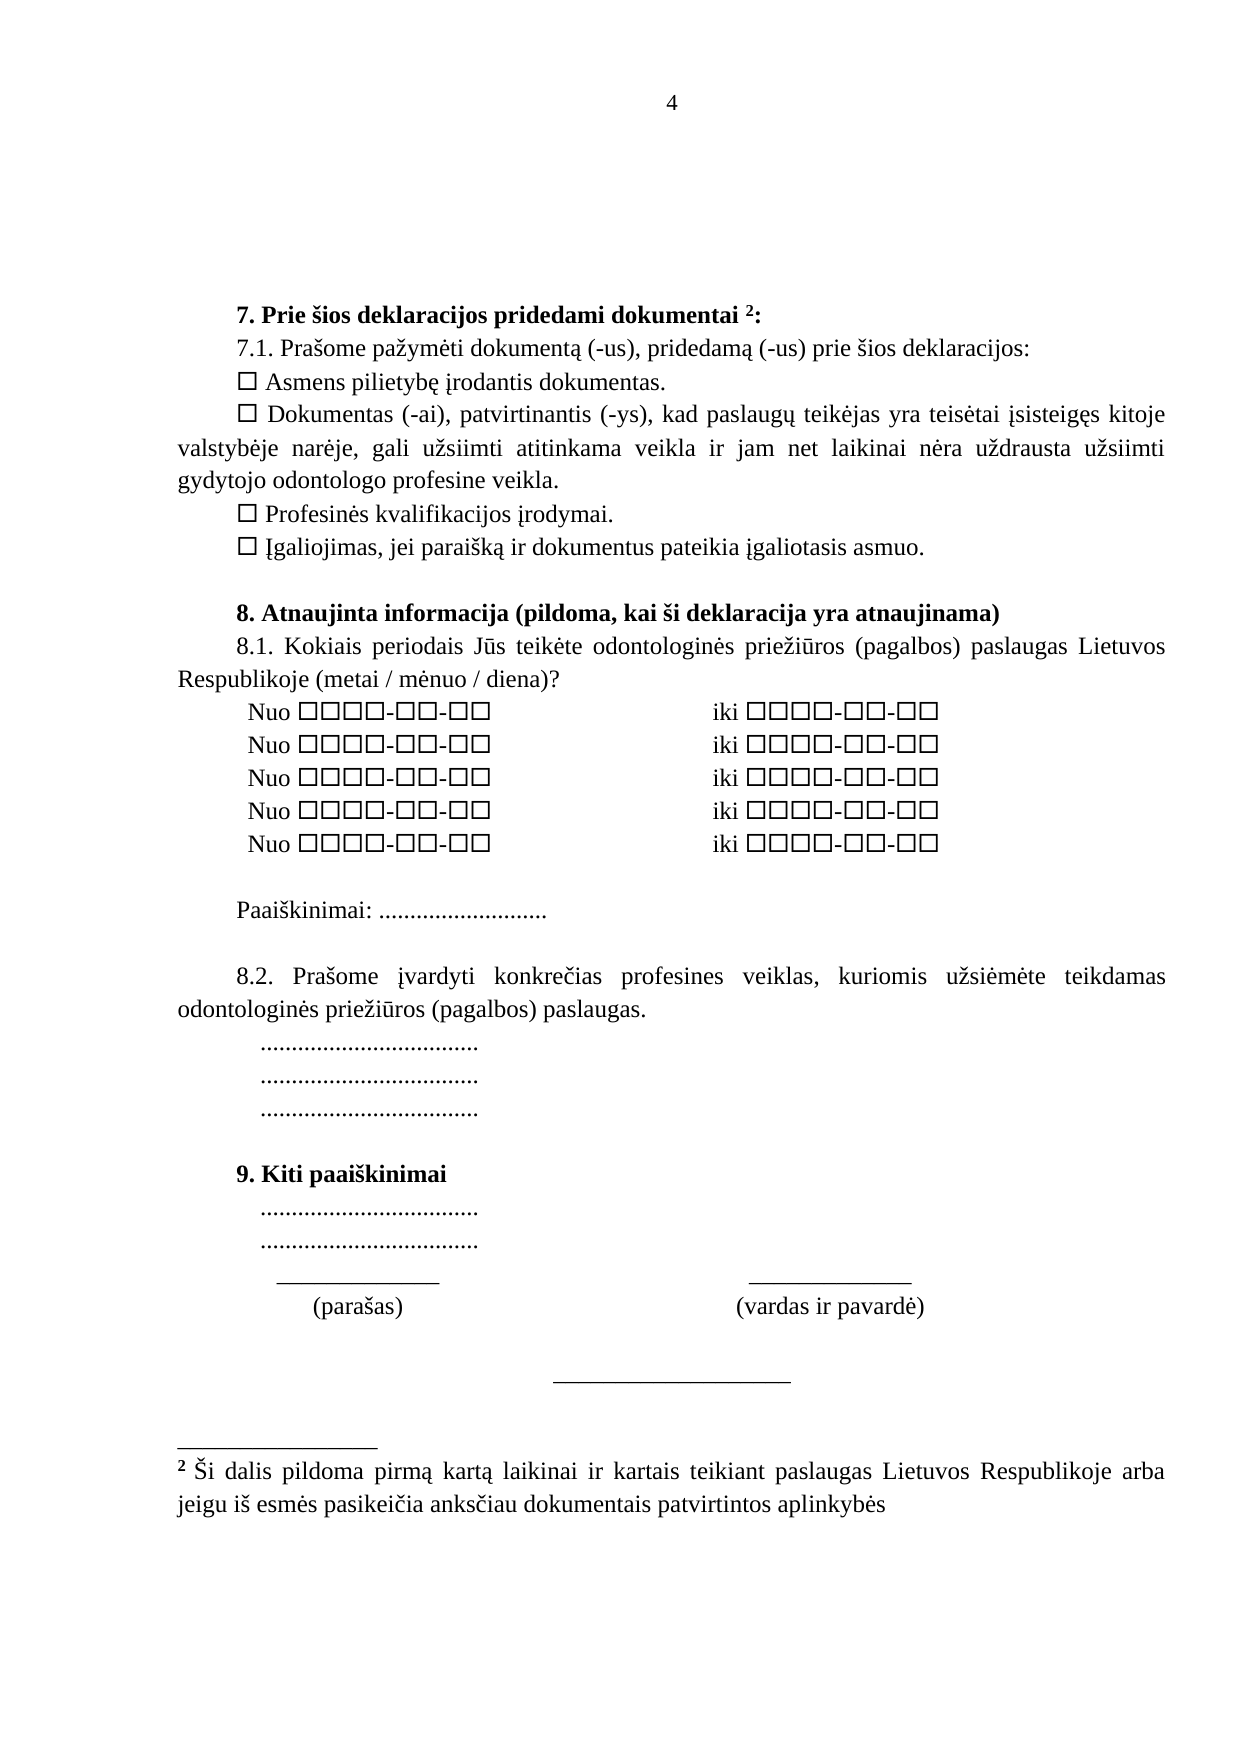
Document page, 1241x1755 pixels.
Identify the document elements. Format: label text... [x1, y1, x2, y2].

text 8.2. Prašome įvardyti konkrečias profesines veiklas, kuriomis užsiėmėte teikdamas odontologinės priežiūros (pagalbos) paslaugas. [177, 961, 1167, 1023]
table_cell Nuo -- [177, 763, 701, 796]
text  Asmens pilietybę įrodantis dokumentas. [177, 367, 1167, 395]
table_cell Nuo -- [177, 796, 701, 829]
text ___________________ [177, 1357, 1167, 1386]
text ________________ [177, 1423, 1167, 1452]
table_header _____________ (parašas) [177, 1258, 538, 1324]
text 9. Kiti paaiškinimai [177, 1159, 1167, 1188]
table_cell Nuo -- [177, 829, 701, 862]
table_cell iki -- [701, 763, 1122, 796]
text  Profesinės kvalifikacijos įrodymai. [177, 499, 1167, 527]
text ................................... [223, 1093, 1167, 1122]
text  Įgaliojimas, jei paraišką ir dokumentus pateikia įgaliotasis asmuo. [177, 532, 1167, 560]
table_header Nuo -- [177, 697, 701, 730]
table_cell iki -- [701, 730, 1122, 763]
text Paaiškinimai: ........................... [236, 895, 1167, 924]
table_header _____________ (vardas ir pavardė) [539, 1258, 1122, 1324]
text ................................... [223, 1225, 1167, 1254]
text 8.1. Kokiais periodais Jūs teikėte odontologinės priežiūros (pagalbos) paslaugas Lietuvos Respublikoje (metai / mėnuo / diena)? [177, 631, 1167, 692]
table_header iki -- [701, 697, 1122, 730]
text 8. Atnaujinta informacija (pildoma, kai ši deklaracija yra atnaujinama) [177, 598, 1167, 626]
table_cell Nuo -- [177, 730, 701, 763]
table_cell iki -- [701, 829, 1122, 862]
text ................................... [223, 1027, 1167, 1056]
text 2 Ši dalis pildoma pirmą kartą laikinai ir kartais teikiant paslaugas Lietuvos Respublikoje arba jeigu iš esmės pasikeičia anksčiau dokumentais patvirtintos aplinkybės [177, 1456, 1167, 1518]
text  Dokumentas (-ai), patvirtinantis (-ys), kad paslaugų teikėjas yra teisėtai įsisteigęs kitoje valstybėje narėje, gali užsiimti atitinkama veikla ir jam net laikinai nėra uždrausta užsiimti gydytojo odontologo profesine veikla. [177, 399, 1167, 494]
text 7. Prie šios deklaracijos pridedami dokumentai 2: [177, 301, 1167, 329]
text ................................... [223, 1060, 1167, 1089]
text ................................... [223, 1192, 1167, 1221]
text 7.1. Prašome pažymėti dokumentą (-us), pridedamą (-us) prie šios deklaracijos: [177, 333, 1167, 362]
table_cell iki -- [701, 796, 1122, 829]
